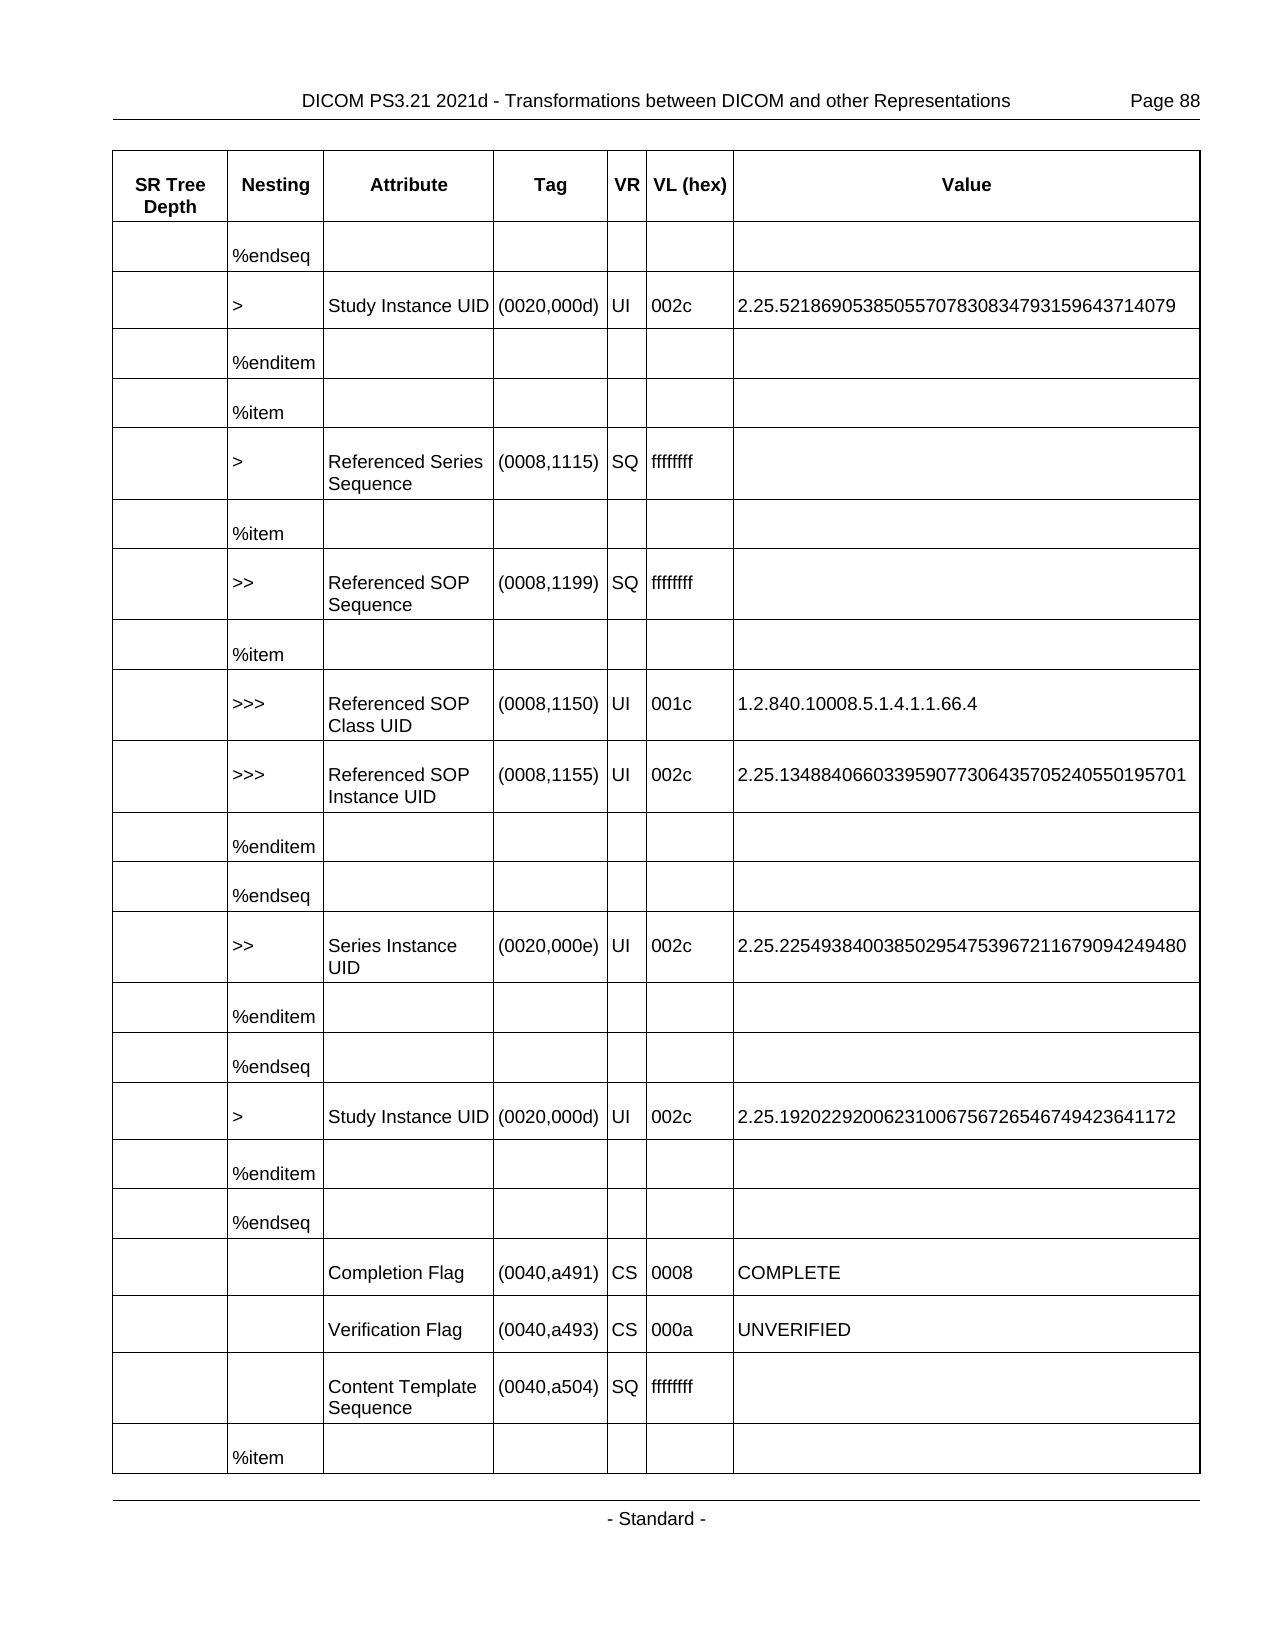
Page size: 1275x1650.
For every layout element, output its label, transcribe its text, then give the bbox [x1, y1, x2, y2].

table_cell UI [608, 272, 646, 328]
table_cell [113, 813, 227, 861]
table_cell [324, 379, 493, 427]
table_cell Referenced SOP Instance UID [324, 741, 493, 812]
table_cell [734, 428, 1199, 498]
table_cell [734, 1140, 1199, 1188]
table_cell 2.25.134884066033959077306435705240550195701 [734, 741, 1199, 812]
table_cell [324, 862, 493, 911]
table_cell [647, 222, 733, 271]
table_cell [113, 1239, 227, 1295]
table_header Value [734, 151, 1199, 221]
table_cell [113, 983, 227, 1032]
table_cell Verification Flag [324, 1296, 493, 1352]
table_cell [608, 983, 646, 1032]
table_cell Referenced SOP Sequence [324, 549, 493, 619]
table_cell [494, 222, 607, 271]
table_cell (0008,1199) [494, 549, 607, 619]
table_cell [734, 1033, 1199, 1082]
table_cell (0020,000e) [494, 912, 607, 982]
table_cell [608, 500, 646, 548]
table_cell [113, 500, 227, 548]
table_cell [647, 1424, 733, 1472]
table_cell [494, 1189, 607, 1238]
table_cell [647, 620, 733, 669]
table_cell %endseq [228, 862, 323, 911]
table_cell [734, 862, 1199, 911]
table_cell 2.25.52186905385055707830834793159643714079 [734, 272, 1199, 328]
table_cell SQ [608, 549, 646, 619]
table_header VL (hex) [647, 151, 733, 221]
table_cell 2.25.225493840038502954753967211679094249480 [734, 912, 1199, 982]
table_cell [324, 1140, 493, 1188]
table_cell (0020,000d) [494, 1083, 607, 1138]
table_cell [324, 1424, 493, 1472]
table_cell UI [608, 1083, 646, 1138]
table_cell Study Instance UID [324, 272, 493, 328]
table_cell (0040,a491) [494, 1239, 607, 1295]
table_cell [647, 1189, 733, 1238]
table_cell [113, 428, 227, 498]
table_cell Referenced SOP Class UID [324, 670, 493, 740]
table_cell [734, 983, 1199, 1032]
table_cell 002c [647, 912, 733, 982]
table_cell 0008 [647, 1239, 733, 1295]
table_cell [734, 1353, 1199, 1423]
table_cell [734, 549, 1199, 619]
table_header Nesting [228, 151, 323, 221]
table_cell [647, 1140, 733, 1188]
table_cell %endseq [228, 1189, 323, 1238]
table_header VR [608, 151, 646, 221]
table_cell [324, 500, 493, 548]
table_cell %item [228, 500, 323, 548]
table_cell [494, 379, 607, 427]
table_header Attribute [324, 151, 493, 221]
table_cell [494, 500, 607, 548]
table_cell [647, 983, 733, 1032]
table_cell %item [228, 379, 323, 427]
table_cell (0008,1150) [494, 670, 607, 740]
table_cell [113, 1296, 227, 1352]
table_cell %enditem [228, 983, 323, 1032]
table_cell %item [228, 1424, 323, 1472]
table_cell [608, 1140, 646, 1188]
table_cell >>> [228, 741, 323, 812]
table_cell [608, 862, 646, 911]
table_cell [228, 1239, 323, 1295]
table_cell %enditem [228, 813, 323, 861]
table_cell ffffffff [647, 428, 733, 498]
table_cell (0040,a493) [494, 1296, 607, 1352]
table_cell 2.25.19202292006231006756726546749423641172 [734, 1083, 1199, 1138]
table_cell Completion Flag [324, 1239, 493, 1295]
table_cell [734, 329, 1199, 377]
table_cell ffffffff [647, 1353, 733, 1423]
table_cell ffffffff [647, 549, 733, 619]
table_cell Study Instance UID [324, 1083, 493, 1138]
table_cell [324, 329, 493, 377]
table_cell [494, 1140, 607, 1188]
table_cell [608, 1033, 646, 1082]
table_cell [608, 813, 646, 861]
table_cell [113, 1353, 227, 1423]
table_cell CS [608, 1239, 646, 1295]
table_cell [228, 1353, 323, 1423]
table_cell [113, 670, 227, 740]
table_cell [608, 222, 646, 271]
table_cell Content Template Sequence [324, 1353, 493, 1423]
table_cell [494, 983, 607, 1032]
table_cell 002c [647, 272, 733, 328]
table_cell [324, 222, 493, 271]
table_cell [113, 549, 227, 619]
table_cell [734, 1189, 1199, 1238]
table_cell [734, 1424, 1199, 1472]
table_cell [113, 912, 227, 982]
table_cell %endseq [228, 222, 323, 271]
table_cell [494, 1424, 607, 1472]
table_cell %item [228, 620, 323, 669]
table_cell [734, 813, 1199, 861]
table_cell [734, 379, 1199, 427]
table_header Tag [494, 151, 607, 221]
table_cell [324, 620, 493, 669]
table_cell [113, 272, 227, 328]
table_cell CS [608, 1296, 646, 1352]
table_cell [647, 813, 733, 861]
table_cell [113, 1083, 227, 1138]
table_cell [113, 862, 227, 911]
table_cell [734, 222, 1199, 271]
table_cell [113, 741, 227, 812]
table_cell [113, 1189, 227, 1238]
table_cell 1.2.840.10008.5.1.4.1.1.66.4 [734, 670, 1199, 740]
table_cell [608, 1189, 646, 1238]
table_cell [494, 329, 607, 377]
table_cell [494, 813, 607, 861]
table_cell > [228, 428, 323, 498]
table_cell [324, 1033, 493, 1082]
table_cell Referenced Series Sequence [324, 428, 493, 498]
table_cell >> [228, 912, 323, 982]
table_cell >> [228, 549, 323, 619]
table_cell [494, 1033, 607, 1082]
table_cell [647, 329, 733, 377]
table_cell 000a [647, 1296, 733, 1352]
table_cell %enditem [228, 329, 323, 377]
table_cell [113, 379, 227, 427]
table_cell [228, 1296, 323, 1352]
table_cell [608, 620, 646, 669]
table_cell [647, 379, 733, 427]
table_cell [647, 862, 733, 911]
table_cell >>> [228, 670, 323, 740]
table_cell [647, 1033, 733, 1082]
table_cell COMPLETE [734, 1239, 1199, 1295]
table_cell UI [608, 670, 646, 740]
table_cell [324, 813, 493, 861]
table_cell [608, 329, 646, 377]
table_cell [734, 500, 1199, 548]
table_cell [494, 620, 607, 669]
table_cell (0020,000d) [494, 272, 607, 328]
table_cell [113, 1424, 227, 1472]
table_cell (0008,1115) [494, 428, 607, 498]
table_cell Series Instance UID [324, 912, 493, 982]
table_cell 002c [647, 741, 733, 812]
table_cell UNVERIFIED [734, 1296, 1199, 1352]
table_cell [113, 1033, 227, 1082]
table_cell [734, 620, 1199, 669]
table_cell %enditem [228, 1140, 323, 1188]
table_cell [113, 329, 227, 377]
table_cell [113, 620, 227, 669]
table_cell SQ [608, 1353, 646, 1423]
table_cell [494, 862, 607, 911]
table_cell > [228, 1083, 323, 1138]
table_cell %endseq [228, 1033, 323, 1082]
table_header SR Tree Depth [113, 151, 227, 221]
table_cell UI [608, 741, 646, 812]
table_cell > [228, 272, 323, 328]
table_cell (0040,a504) [494, 1353, 607, 1423]
table_cell [608, 379, 646, 427]
table_cell [113, 1140, 227, 1188]
table_cell 002c [647, 1083, 733, 1138]
table_cell [608, 1424, 646, 1472]
table_cell UI [608, 912, 646, 982]
table_cell [113, 222, 227, 271]
table_cell SQ [608, 428, 646, 498]
table_cell 001c [647, 670, 733, 740]
table_cell [324, 1189, 493, 1238]
table_cell [647, 500, 733, 548]
table_cell [324, 983, 493, 1032]
table_cell (0008,1155) [494, 741, 607, 812]
